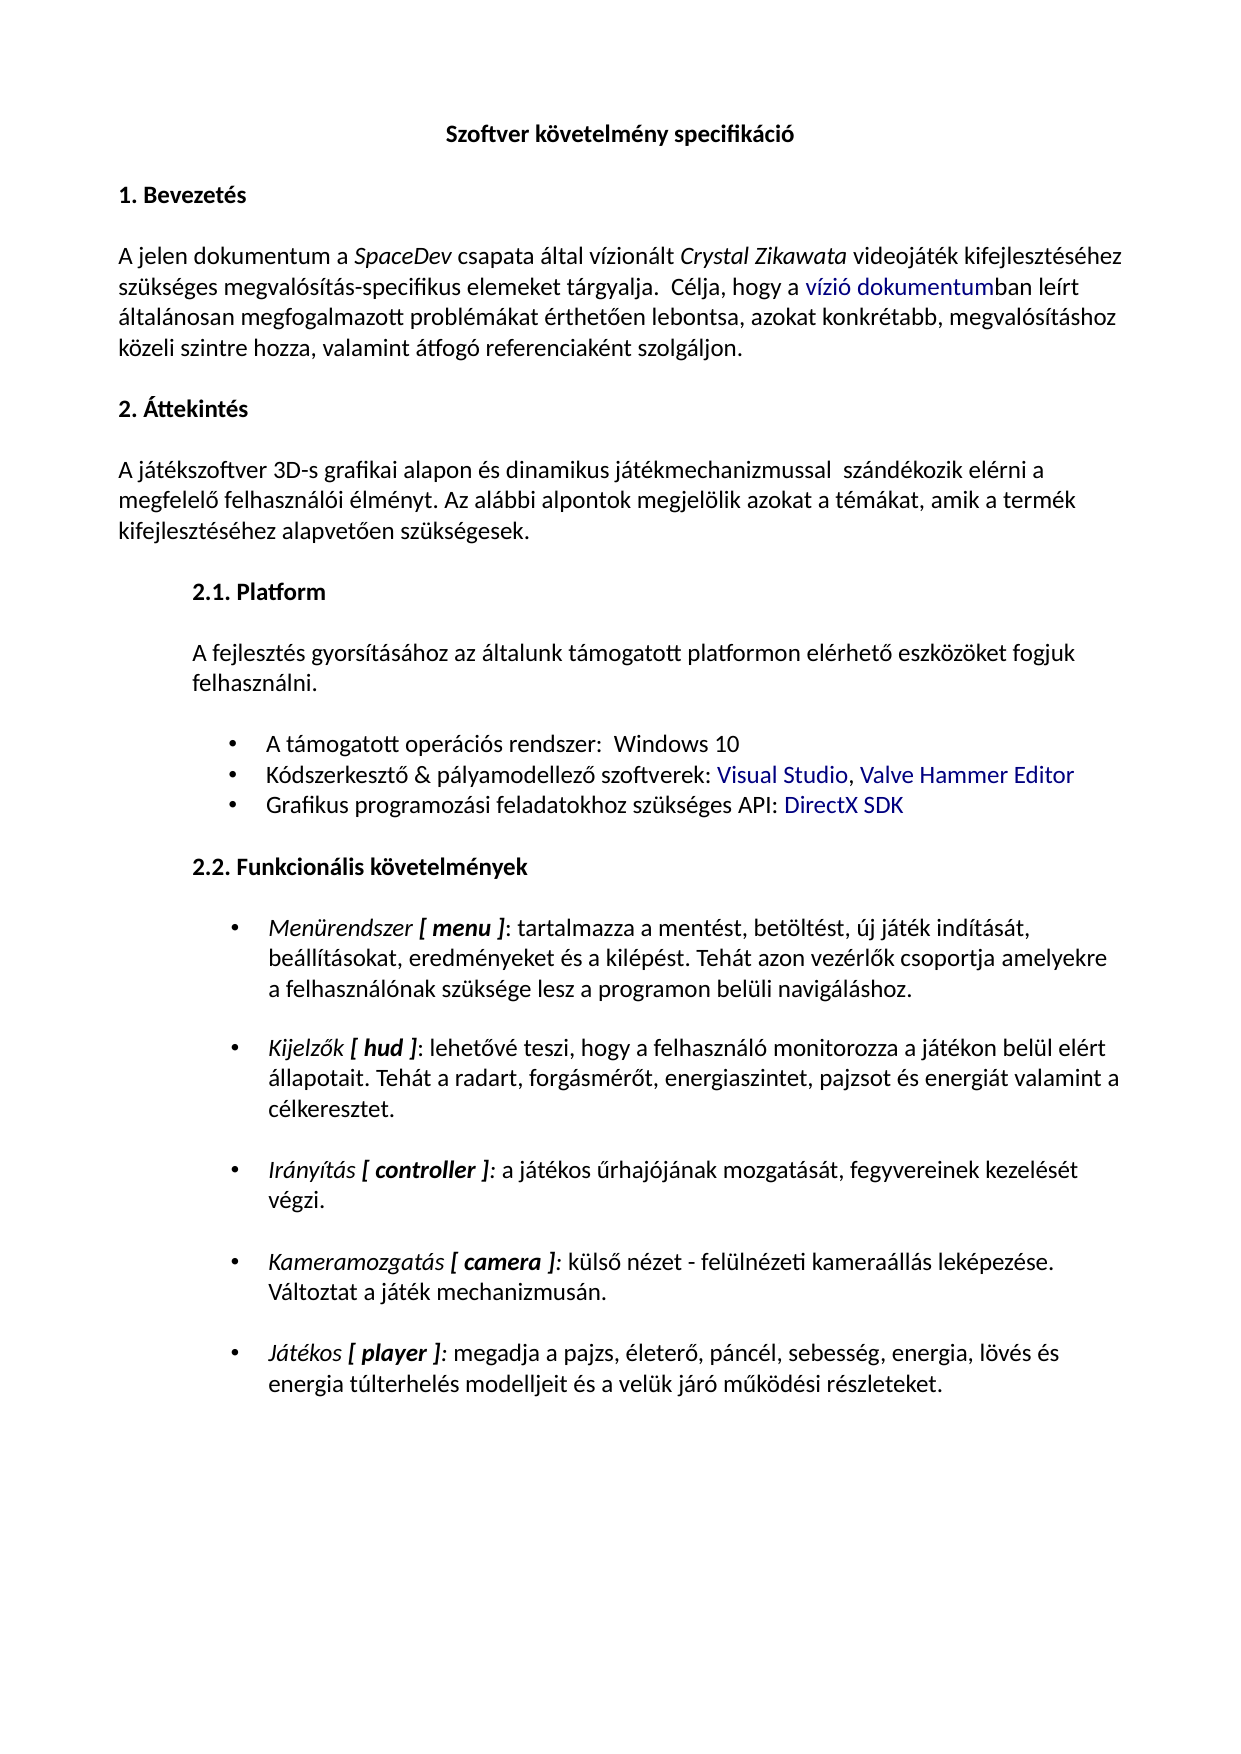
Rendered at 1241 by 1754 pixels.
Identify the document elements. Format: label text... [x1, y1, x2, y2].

text A jelen dokumentum a SpaceDev csapata által vízionált Crystal Zikawata videojáték kifejlesztéséhez szükséges megvalósítás-specifikus elemeket tárgyalja. Célja, hogy a vízió dokumentumban leírt általánosan megfogalmazott problémákat érthetően lebontsa, azokat konkrétabb, megvalósításhoz közeli szintre hozza, valamint átfogó referenciaként szolgáljon. [118, 240, 1122, 362]
text 2. Áttekintés [118, 393, 1122, 423]
list Irányítás [ controller ]: a játékos űrhajójának mozgatását, fegyvereinek kezelését végzi. [231, 1154, 1122, 1246]
list Játékos [ player ]: megadja a pajzs, életerő, páncél, sebesség, energia, lövés és energia túlterhelés modelljeit és a velük járó működési részleteket. [231, 1337, 1122, 1427]
text A fejlesztés gyorsításához az általunk támogatott platformon elérhető eszközöket fogjuk felhasználni. [192, 637, 1122, 698]
list Menürendszer [ menu ]: tartalmazza a mentést, betöltést, új játék indítását, beállításokat, eredményeket és a kilépést. Tehát azon vezérlők csoportja amelyekre a felhasználónak szüksége lesz a programon belüli navigáláshoz. [231, 912, 1122, 1032]
list Kijelzők [ hud ]: lehetővé teszi, hogy a felhasználó monitorozza a játékon belül elért állapotait. Tehát a radart, forgásmérőt, energiaszintet, pajzsot és energiát valamint a célkeresztet. [231, 1032, 1122, 1154]
list A támogatott operációs rendszer: Windows 10 [228, 728, 1122, 759]
list Grafikus programozási feladatokhoz szükséges API: DirectX SDK [228, 789, 1122, 820]
text 1. Bevezetés [118, 179, 1122, 210]
list Kódszerkesztő & pályamodellező szoftverek: Visual Studio, Valve Hammer Editor [228, 759, 1122, 789]
text A játékszoftver 3D-s grafikai alapon és dinamikus játékmechanizmussal szándékozik elérni a megfelelő felhasználói élményt. Az alábbi alpontok megjelölik azokat a témákat, amik a termék kifejlesztéséhez alapvetően szükségesek. [118, 454, 1122, 545]
text 2.1. Platform [192, 576, 1122, 606]
text Szoftver követelmény specifikáció [118, 118, 1122, 149]
text 2.2. Funkcionális követelmények [192, 851, 1122, 881]
list Kameramozgatás [ camera ]: külső nézet - felülnézeti kameraállás leképezése. Változtat a játék mechanizmusán. [231, 1246, 1122, 1337]
